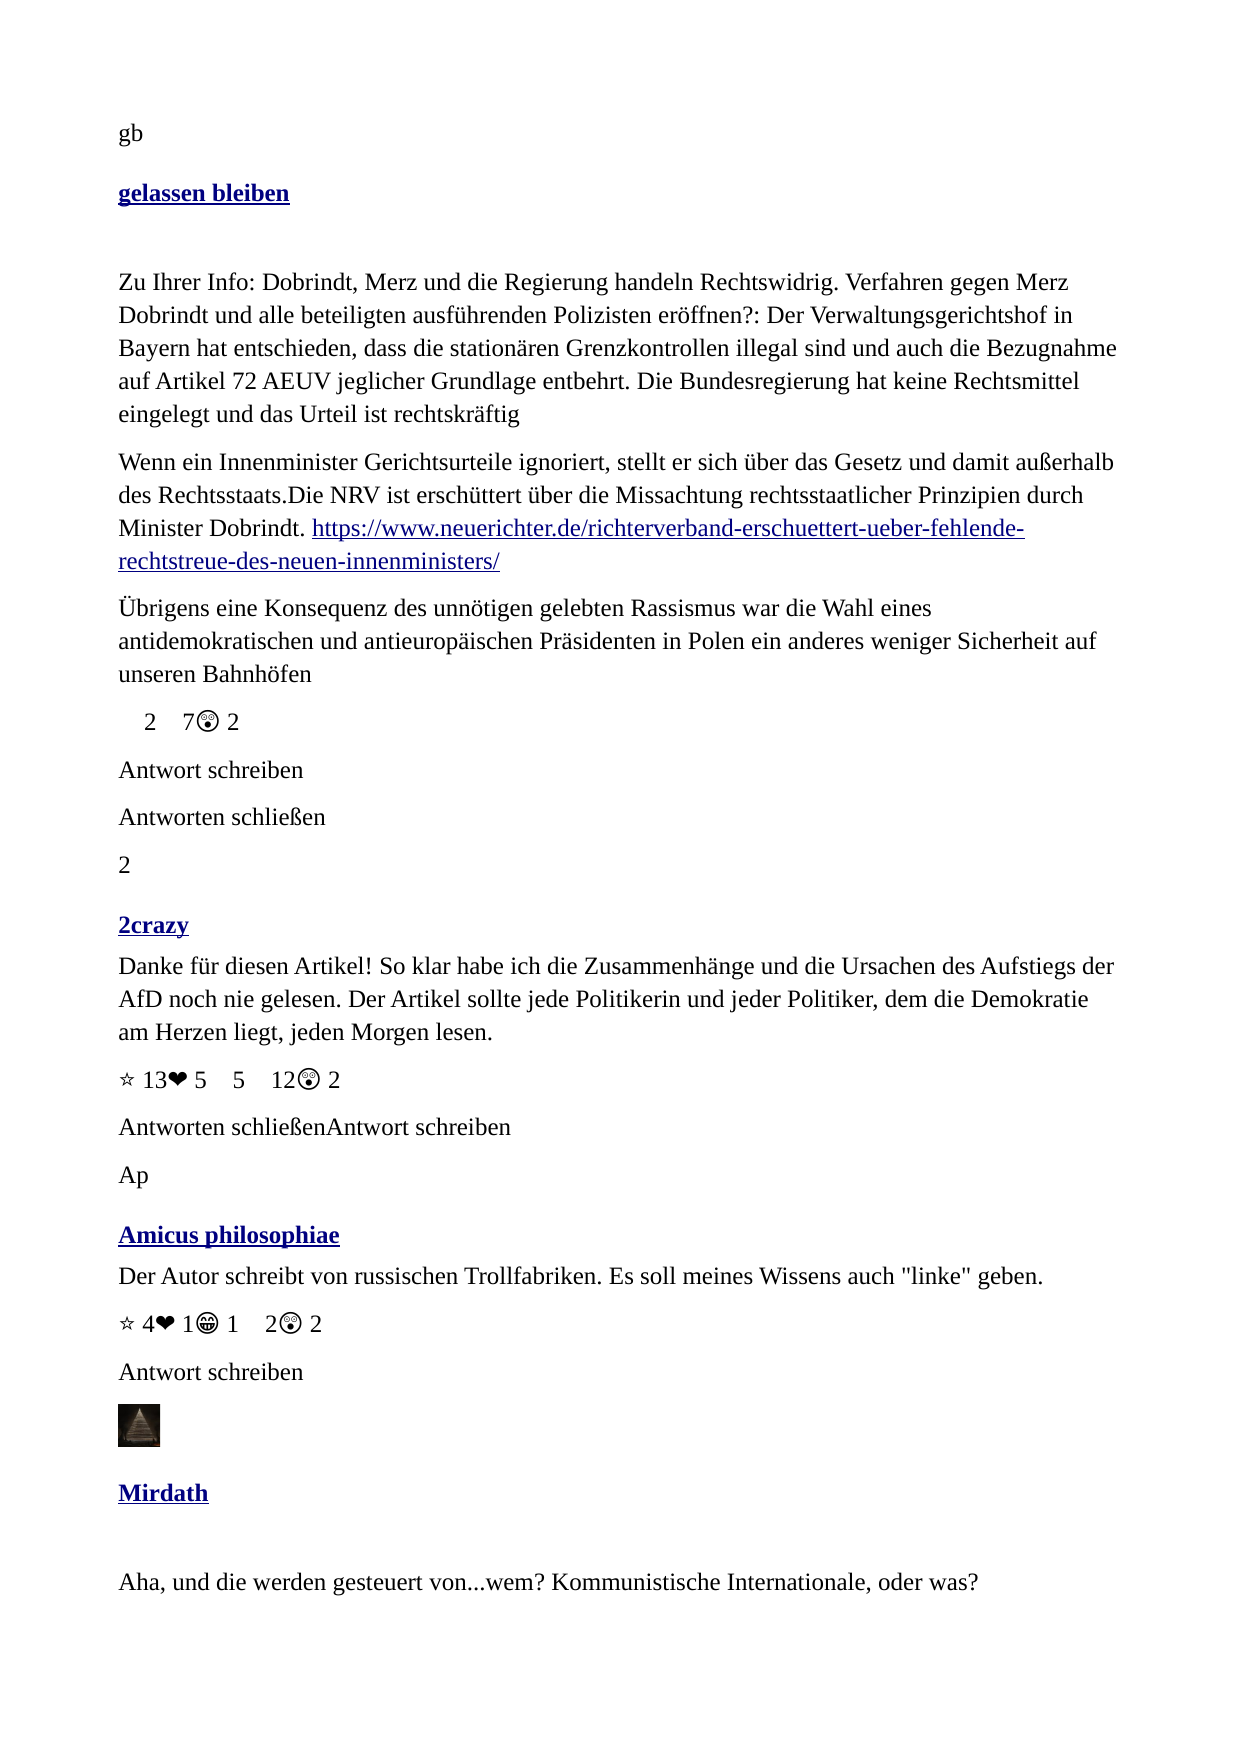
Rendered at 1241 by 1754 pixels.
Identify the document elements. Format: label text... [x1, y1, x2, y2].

text ⭐️ 4❤️ 1😁 1🤨 2😲 2 [118, 1309, 1122, 1338]
text Der Autor schreibt von russischen Trollfabriken. Es soll meines Wissens auch "linke" geben. [118, 1261, 1122, 1290]
subtitle 2crazy [118, 910, 1122, 939]
text Übrigens eine Konsequenz des unnötigen gelebten Rassismus war die Wahl eines antidemokratischen und antieuropäischen Präsidenten in Polen ein anderes weniger Sicherheit auf unseren Bahnhöfen [118, 593, 1122, 688]
text Zu Ihrer Info: Dobrindt, Merz und die Regierung handeln Rechtswidrig. Verfahren gegen Merz Dobrindt und alle beteiligten ausführenden Polizisten eröffnen?: Der Verwaltungsgerichtshof in Bayern hat entschieden, dass die stationären Grenzkontrollen illegal sind und auch die Bezugnahme auf Artikel 72 AEUV jeglicher Grundlage entbehrt. Die Bundesregierung hat keine Rechtsmittel eingelegt und das Urteil ist rechtskräftig [118, 267, 1122, 428]
text Wenn ein Innenminister Gerichtsurteile ignoriert, stellt er sich über das Gesetz und damit außerhalb des Rechtsstaats.Die NRV ist erschüttert über die Missachtung rechtsstaatlicher Prinzipien durch Minister Dobrindt. https://www.neuerichter.de/richterverband-erschuettert-ueber-fehlende-rechtstreue-des-neuen-innenministers/ [118, 447, 1122, 574]
text gb [118, 118, 1122, 147]
text 🙁 2🤨 7😲 2 [118, 707, 1122, 736]
subtitle Mirdath [118, 1478, 1122, 1507]
picture [118, 1404, 161, 1447]
text ⭐️ 13❤️ 5🙁 5🤨 12😲 2 [118, 1065, 1122, 1094]
text Aha, und die werden gesteuert von...wem? Kommunistische Internationale, oder was? [118, 1567, 1122, 1595]
subtitle gelassen bleiben [118, 178, 1122, 207]
text 2 [118, 850, 1122, 879]
text Antwort schreiben [118, 1357, 1122, 1385]
text Antwort schreiben [118, 755, 1122, 783]
subtitle Amicus philosophiae [118, 1220, 1122, 1249]
text Antworten schließen [118, 802, 1122, 831]
text Ap [118, 1160, 1122, 1189]
text Danke für diesen Artikel! So klar habe ich die Zusammenhänge und die Ursachen des Aufstiegs der AfD noch nie gelesen. Der Artikel sollte jede Politikerin und jeder Politiker, dem die Demokratie am Herzen liegt, jeden Morgen lesen. [118, 951, 1122, 1046]
text Antworten schließenAntwort schreiben [118, 1112, 1122, 1141]
